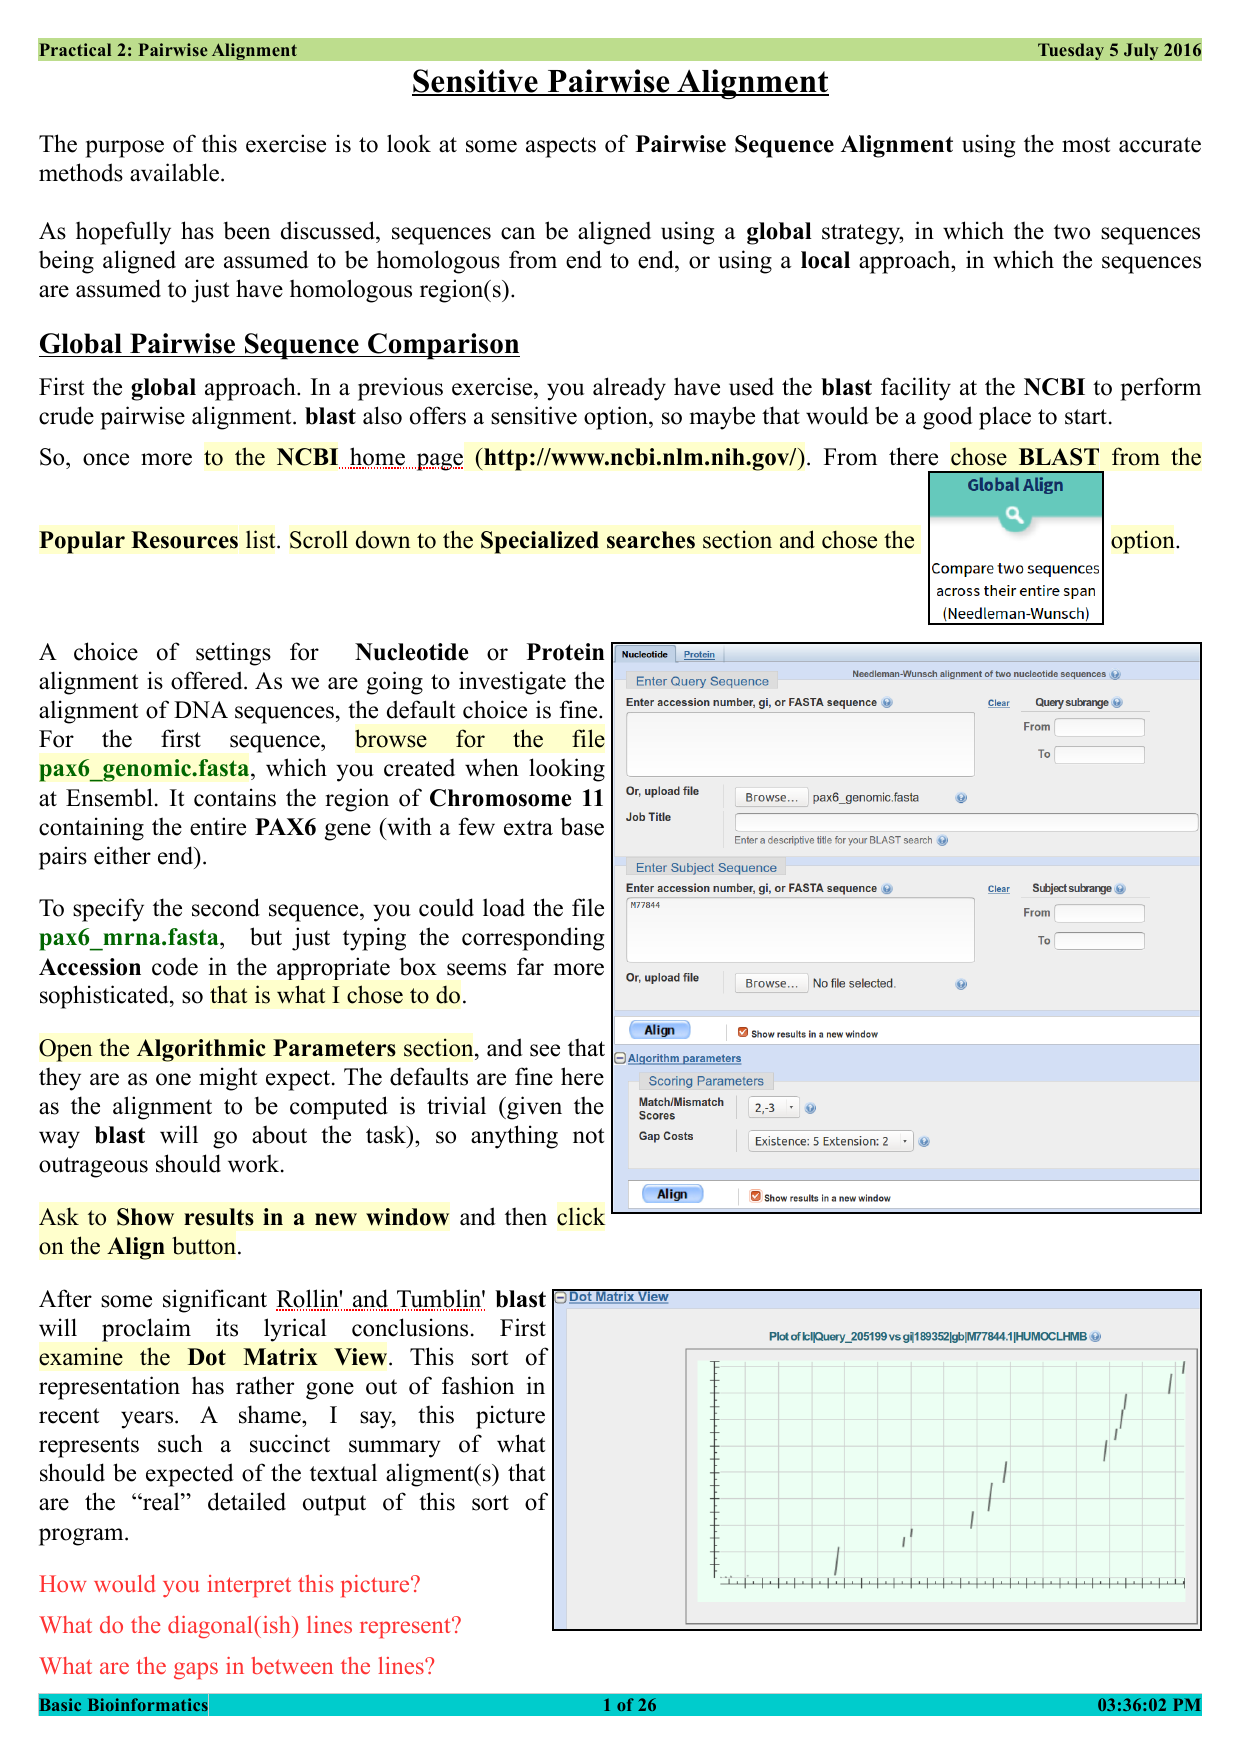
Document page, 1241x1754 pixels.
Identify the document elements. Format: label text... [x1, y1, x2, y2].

text To specify the second sequence, you could load the file pax6_mrna.fasta, but just typing the corresponding Accession code in the appropriate box seems far more sophisticated, so that is what I chose to do. [38, 893, 611, 1009]
text Open the Algorithmic Parameters section, and see that they are as one might expect. The defaults are fine here as the alignment to be computed is trivial (given the way blast will go about the task), so anything not outrageous should work. [38, 1033, 611, 1178]
text What do the diagonal(ish) lines represent? [38, 1610, 1202, 1639]
text First the global approach. In a previous exercise, you already have used the blast facility at the NCBI to perform crude pairwise alignment. blast also offers a sensitive option, so maybe that would be a good place to start. [38, 372, 1202, 430]
text Ask to Show results in a new window and then click on the Align button. [38, 1202, 1202, 1260]
picture [554, 1291, 1200, 1629]
text How would you interpret this picture? [38, 1569, 552, 1598]
text A choice of settings for Nucleotide or Protein alignment is offered. As we are going to investigate the alignment of DNA sequences, the default choice is fine. For the first sequence, browse for the file pax6_genomic.fasta, which you created when looking at Ensembl. It contains the region of Chromosome 11 containing the entire PAX6 gene (with a few extra base pairs either end). [38, 637, 1202, 869]
text As hopefully has been discussed, sequences can be aligned using a global strategy, in which the two sequences being aligned are assumed to be homologous from end to end, or using a local approach, in which the sequences are assumed to just have homologous region(s). [38, 216, 1202, 303]
picture [613, 644, 1200, 1212]
text Sensitive Pairwise Alignment [38, 61, 1202, 99]
text The purpose of this exercise is to look at some aspects of Pairwise Sequence Alignment using the most accurate methods available. [38, 128, 1202, 187]
text So, once more to the NCBI home page (http://www.ncbi.nlm.nih.gov/). From there chose BLAST from the Popular Resources list. Scroll down to the Specialized searches section and chose the option. [38, 442, 1202, 625]
text After some significant Rollin' and Tumblin' blast will proclaim its lyrical conclusions. First examine the Dot Matrix View. This sort of representation has rather gone out of fashion in recent years. A shame, I say, this picture represents such a succinct summary of what should be expected of the textual aligment(s) that are the “real” detailed output of this sort of program. [38, 1284, 1202, 1545]
picture [930, 473, 1102, 623]
text Global Pairwise Sequence Comparison [38, 327, 1202, 360]
text What are the gaps in between the lines? [38, 1651, 1202, 1680]
